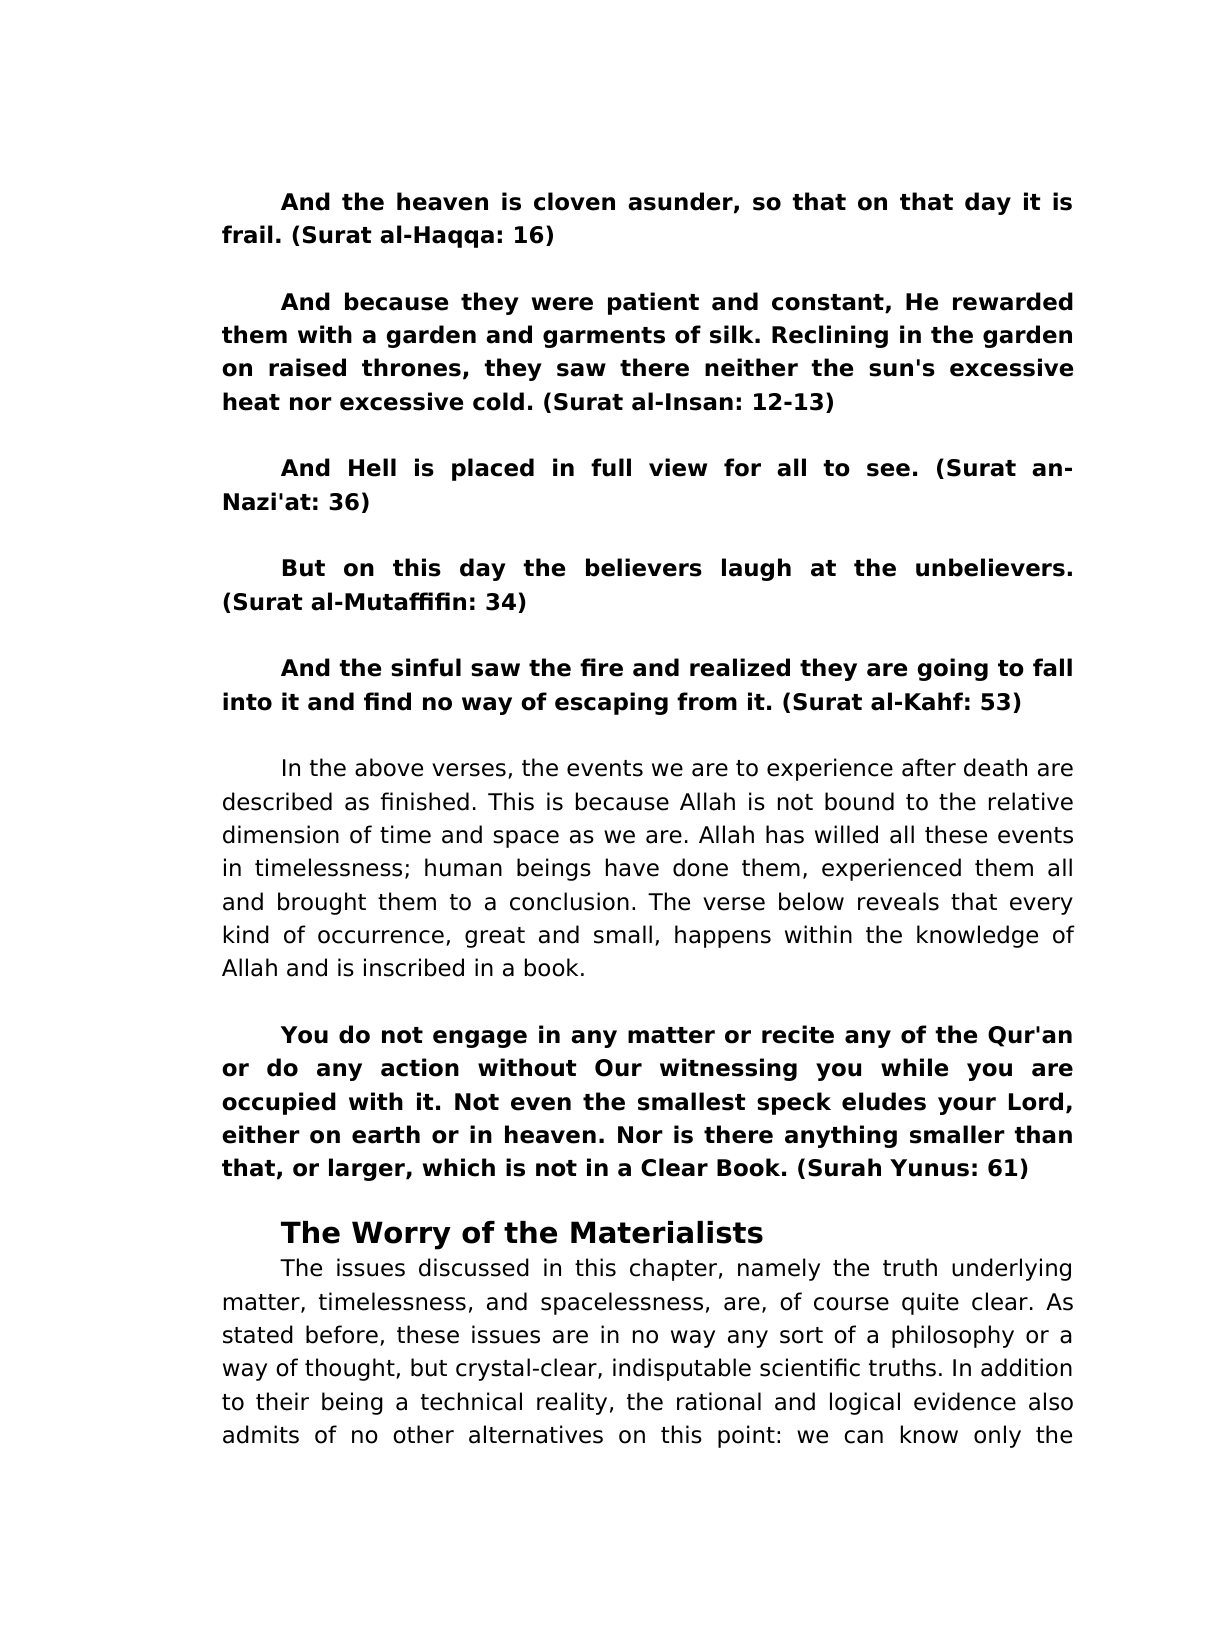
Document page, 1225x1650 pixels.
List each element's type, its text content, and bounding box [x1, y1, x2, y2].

text And Hell is placed in full view for all to see. (Surat an-Nazi'at: 36) [222, 450, 1075, 517]
text The Worry of the Materialists [222, 1217, 1075, 1250]
text You do not engage in any matter or recite any of the Qur'an or do any action without Our witnessing you while you are occupied with it. Not even the smallest speck eludes your Lord, either on earth or in heaven. Nor is there anything smaller than that, or larger, which is not in a Clear Book. (Surah Yunus: 61) [222, 1017, 1075, 1183]
text In the above verses, the events we are to experience after death are described as finished. This is because Allah is not bound to the relative dimension of time and space as we are. Allah has willed all these events in timelessness; human beings have done them, experienced them all and brought them to a conclusion. The verse below reveals that every kind of occurrence, great and small, happens within the knowledge of Allah and is inscribed in a book. [222, 750, 1075, 983]
text And the heaven is cloven asunder, so that on that day it is frail. (Surat al-Haqqa: 16) [222, 183, 1075, 250]
text And the sinful saw the fire and realized they are going to fall into it and find no way of escaping from it. (Surat al-Kahf: 53) [222, 650, 1075, 717]
text But on this day the believers laugh at the unbelievers. (Surat al-Mutaffifin: 34) [222, 550, 1075, 617]
text And because they were patient and constant, He rewarded them with a garden and garments of silk. Reclining in the garden on raised thrones, they saw there neither the sun's excessive heat nor excessive cold. (Surat al-Insan: 12-13) [222, 283, 1075, 417]
text The issues discussed in this chapter, namely the truth underlying matter, timelessness, and spacelessness, are, of course quite clear. As stated before, these issues are in no way any sort of a philosophy or a way of thought, but crystal-clear, indisputable scientific truths. In addition to their being a technical reality, the rational and logical evidence also admits of no other alternatives on this point: we can know only the [222, 1250, 1075, 1450]
